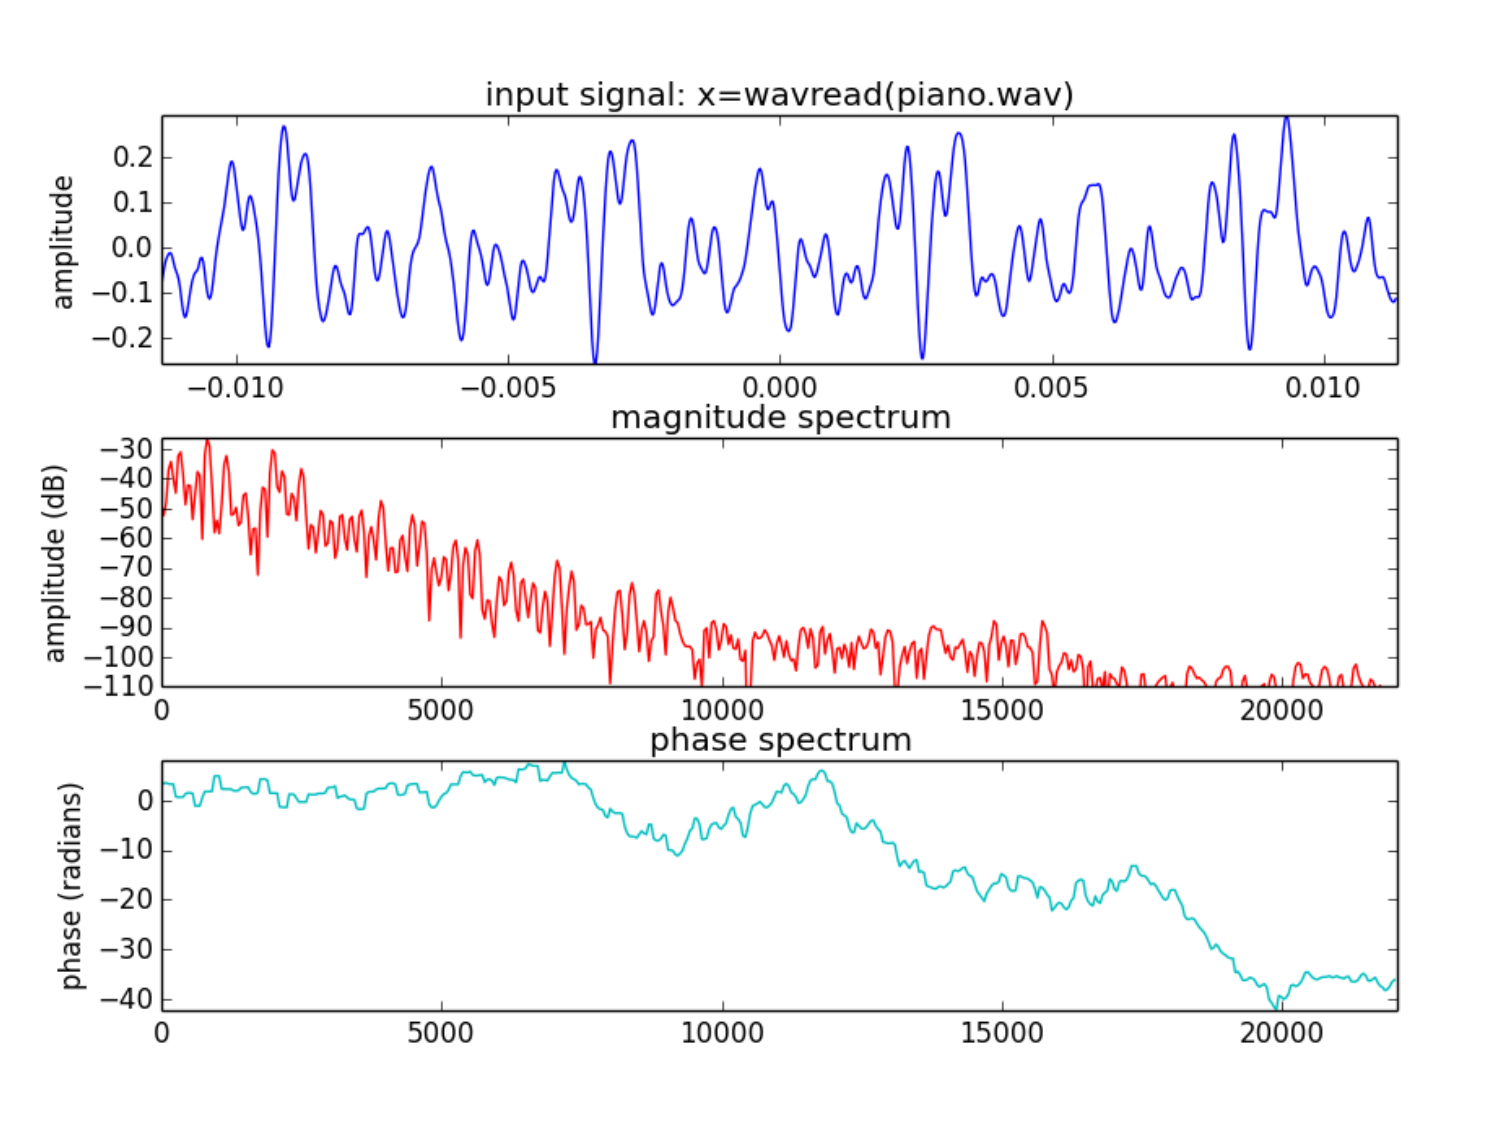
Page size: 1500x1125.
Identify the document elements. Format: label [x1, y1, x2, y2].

picture [30, 59, 1456, 1081]
